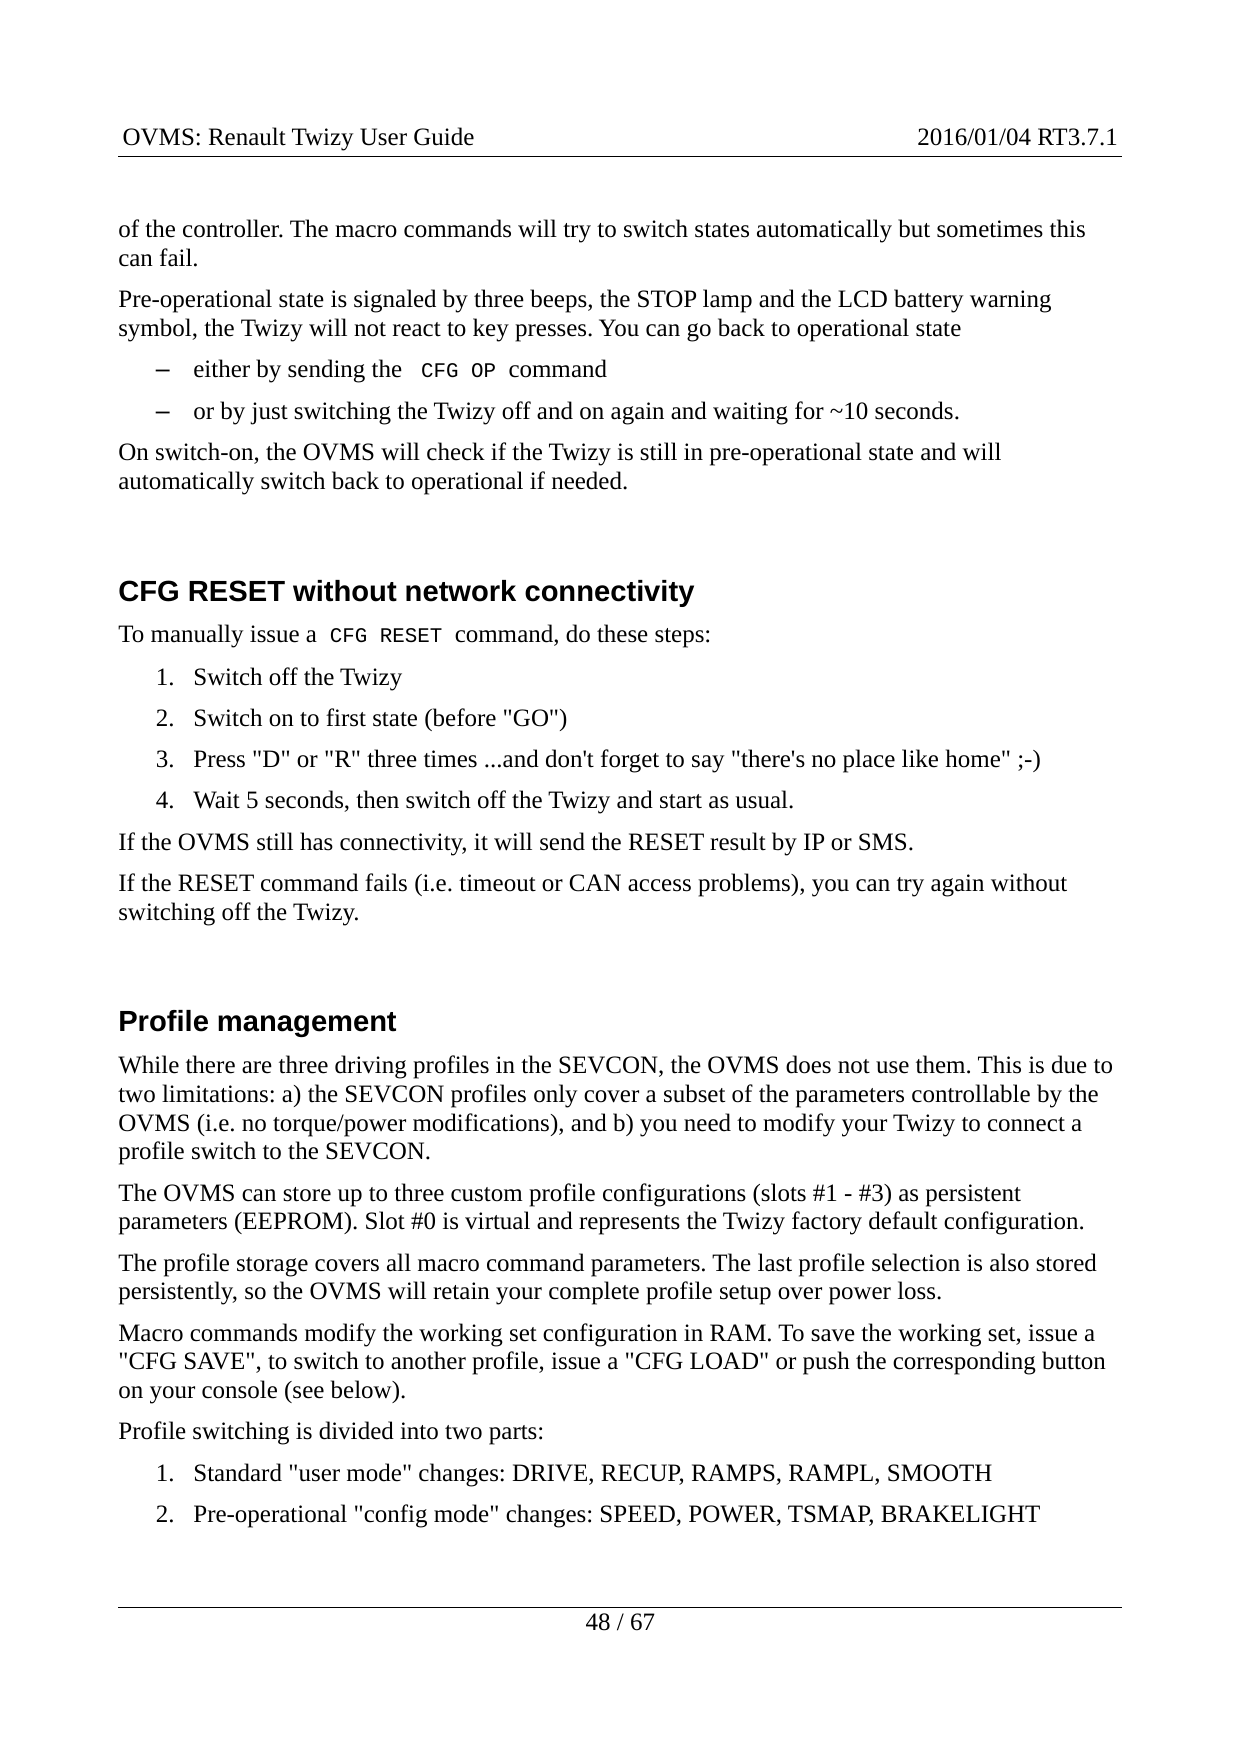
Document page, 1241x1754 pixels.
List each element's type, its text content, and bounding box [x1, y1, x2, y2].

text Macro commands modify the working set configuration in RAM. To save the working set, issue a "CFG SAVE", to switch to another profile, issue a "CFG LOAD" or push the corresponding button on your console (see below). [118, 1318, 1122, 1404]
list Press "D" or "R" three times ...and don't forget to say "there's no place like home" ;-) [156, 744, 1122, 773]
text If the OVMS still has connectivity, it will send the RESET result by IP or SMS. [118, 827, 1122, 855]
list Switch on to first state (before "GO") [156, 703, 1122, 732]
subtitle Profile management [118, 1004, 1122, 1038]
subtitle CFG RESET without network connectivity [118, 573, 1122, 607]
text Pre-operational state is signaled by three beeps, the STOP lamp and the LCD battery warning symbol, the Twizy will not react to key presses. You can go back to operational state [118, 284, 1122, 341]
text To manually issue a CFG RESET command, do these steps: [118, 619, 1122, 649]
text The OVMS can store up to three custom profile configurations (slots #1 - #3) as persistent parameters (EEPROM). Slot #0 is virtual and represents the Twizy factory default configuration. [118, 1178, 1122, 1235]
text On switch-on, the OVMS will check if the Twizy is still in pre-operational state and will automatically switch back to operational if needed. [118, 437, 1122, 495]
list Pre-operational "config mode" changes: SPEED, POWER, TSMAP, BRAKELIGHT [156, 1499, 1122, 1528]
text of the controller. The macro commands will try to switch states automatically but sometimes this can fail. [118, 214, 1122, 271]
list Standard "user mode" changes: DRIVE, RECUP, RAMPS, RAMPL, SMOOTH [156, 1458, 1122, 1486]
list Wait 5 seconds, then switch off the Twizy and start as usual. [156, 785, 1122, 814]
text Profile switching is divided into two parts: [118, 1416, 1122, 1445]
text While there are three driving profiles in the SEVCON, the OVMS does not use them. This is due to two limitations: a) the SEVCON profiles only cover a subset of the parameters controllable by the OVMS (i.e. no torque/power modifications), and b) you need to modify your Twizy to connect a profile switch to the SEVCON. [118, 1050, 1122, 1165]
text The profile storage covers all macro command parameters. The last profile selection is also stored persistently, so the OVMS will retain your complete profile setup over power loss. [118, 1248, 1122, 1305]
list Switch off the Twizy [156, 662, 1122, 690]
text If the RESET command fails (i.e. timeout or CAN access problems), you can try again without switching off the Twizy. [118, 868, 1122, 925]
list either by sending the CFG OP command [156, 354, 1122, 383]
list or by just switching the Twizy off and on again and waiting for ~10 seconds. [156, 396, 1122, 425]
